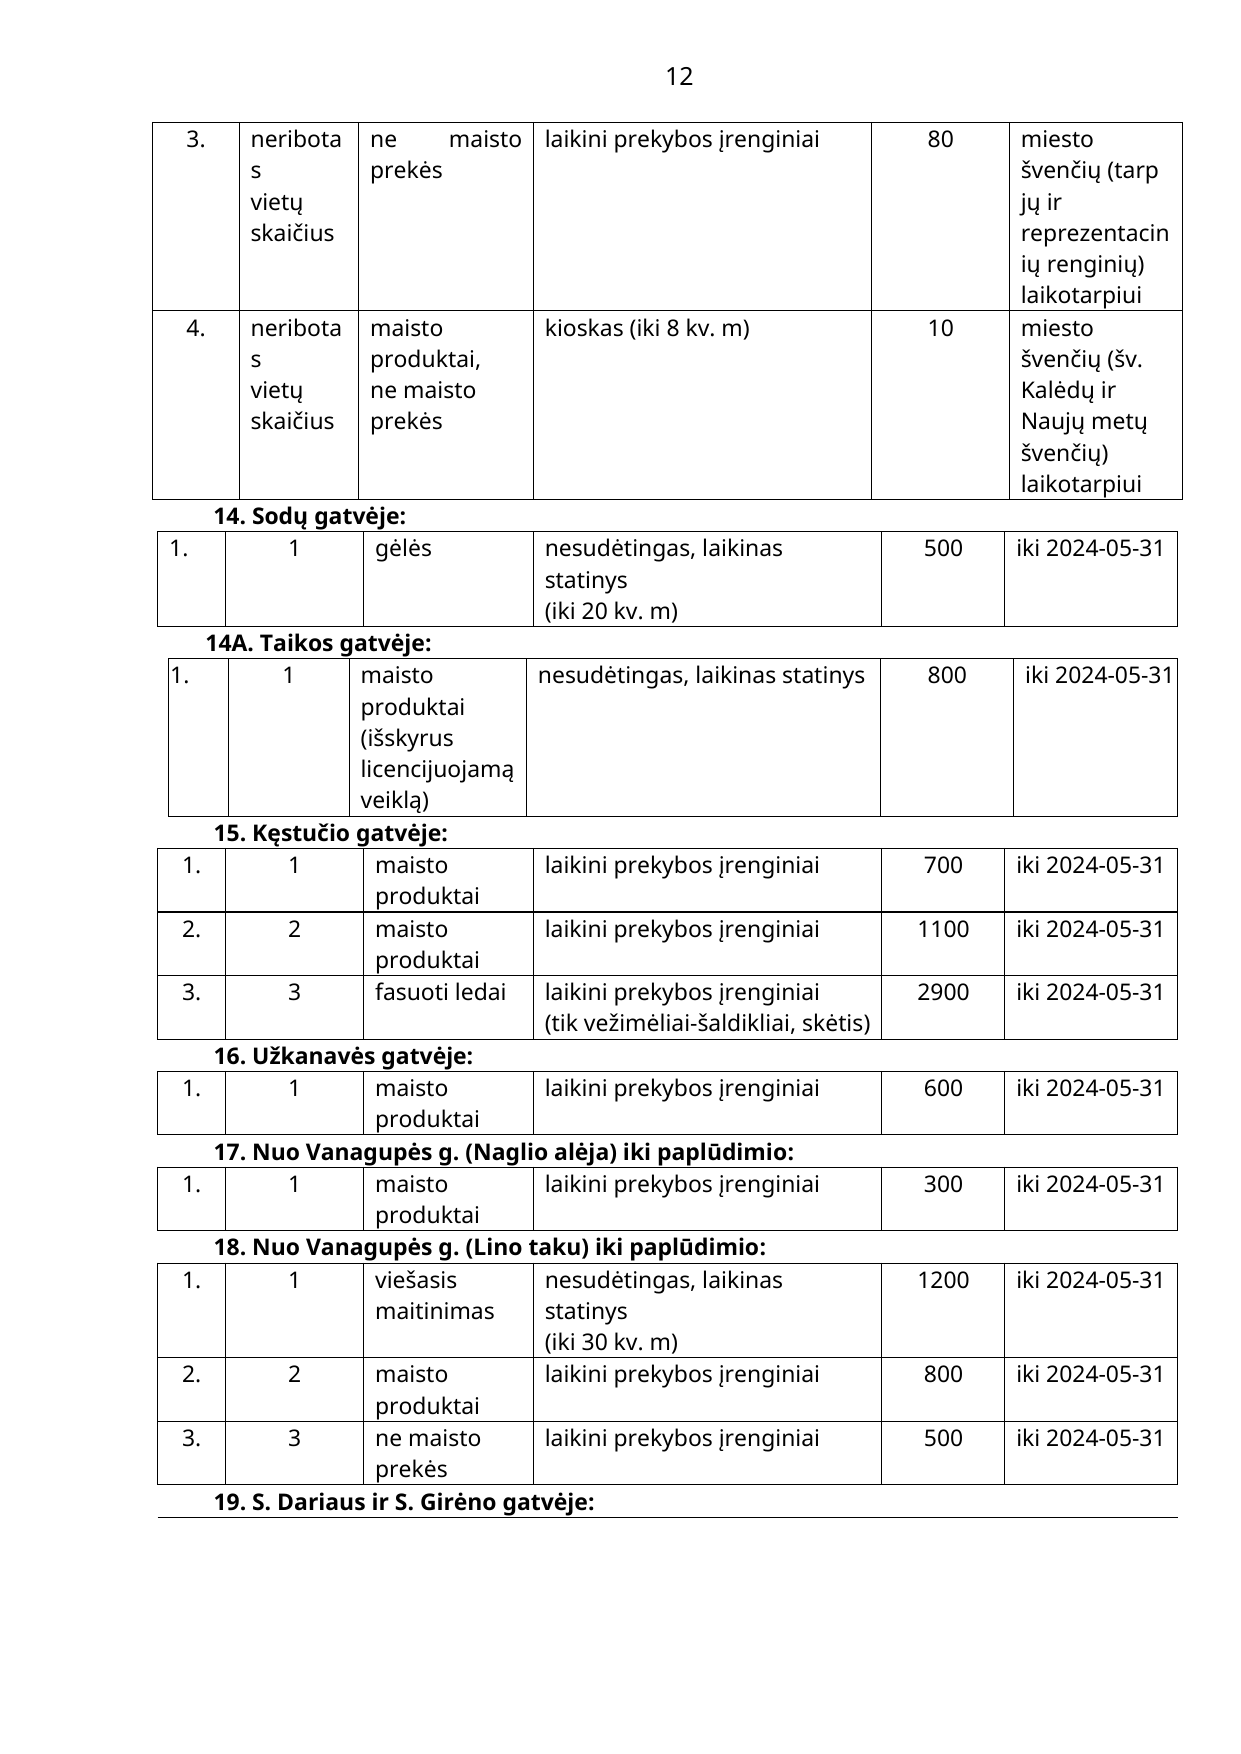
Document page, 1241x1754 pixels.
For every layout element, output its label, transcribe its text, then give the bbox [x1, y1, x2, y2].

table_cell [1182, 1071, 1188, 1134]
table_cell iki 2024-05-31 [1005, 532, 1177, 626]
table_cell [1178, 1421, 1182, 1484]
table_cell [1198, 626, 1206, 848]
table_cell 19. S. Dariaus ir S. Girėno gatvėje: [158, 1485, 1178, 1517]
table_cell 1 [226, 849, 363, 911]
table_cell neribotas vietų skaičius [240, 123, 358, 310]
table_cell [1178, 1134, 1182, 1167]
table_cell [1198, 531, 1206, 626]
table_cell [1178, 975, 1182, 1038]
table_cell iki 2024-05-31 [1005, 1422, 1177, 1484]
table_cell laikini prekybos įrenginiai [534, 849, 881, 911]
table_cell 300 [882, 1168, 1004, 1230]
table_cell laikini prekybos įrenginiai [534, 123, 871, 310]
table_header 800 [881, 659, 1013, 816]
table_cell 17. Nuo Vanagupės g. (Naglio alėja) iki paplūdimio: [158, 1135, 1178, 1167]
table_cell 2. [158, 1358, 225, 1421]
table_cell 1. [158, 849, 225, 911]
table_cell gėlės [364, 532, 533, 626]
table_cell [1189, 911, 1198, 975]
table_cell 18. Nuo Vanagupės g. (Lino taku) iki paplūdimio: [158, 1231, 1178, 1262]
table_cell [153, 1071, 157, 1134]
table_cell [1198, 1357, 1206, 1421]
table_cell [153, 1263, 157, 1357]
table_cell [1189, 975, 1198, 1038]
table_cell [1178, 1484, 1182, 1517]
table_cell laikini prekybos įrenginiai [534, 1168, 881, 1230]
table_cell 14. Sodų gatvėje: [158, 500, 1178, 531]
table_cell 1 [226, 1168, 363, 1230]
table_cell [1198, 1039, 1206, 1071]
table_cell [1178, 1230, 1182, 1262]
table_cell [153, 1421, 157, 1484]
table_cell iki 2024-05-31 [1005, 1264, 1177, 1357]
table_cell [1189, 499, 1198, 531]
table_header 1. [169, 659, 228, 816]
table_cell 2 [226, 1358, 363, 1421]
table_cell 3. [158, 976, 225, 1038]
table_cell iki 2024-05-31 [1005, 913, 1177, 975]
table_cell [1178, 531, 1182, 626]
table_cell [153, 1357, 157, 1421]
table_header iki 2024-05-31 [1014, 659, 1177, 816]
table_cell 3 [226, 976, 363, 1038]
table_cell [1198, 975, 1206, 1038]
table_cell 2 [226, 913, 363, 975]
table_cell [1182, 1230, 1188, 1262]
table_cell [1183, 122, 1188, 310]
table_cell kioskas (iki 8 kv. m) [534, 311, 871, 499]
table_cell 600 [882, 1072, 1004, 1134]
table_cell [1189, 310, 1198, 499]
table_cell [1183, 310, 1188, 499]
table_cell 1100 [882, 913, 1004, 975]
table_cell [1182, 1421, 1188, 1484]
table_cell 16. Užkanavės gatvėje: [158, 1040, 1178, 1071]
table_cell [1198, 310, 1206, 499]
table_cell 500 [882, 1422, 1004, 1484]
table_cell [1182, 1484, 1188, 1517]
table_cell [1182, 911, 1188, 975]
table_cell [1198, 1421, 1206, 1484]
table_cell [153, 626, 158, 848]
table_cell [153, 531, 157, 626]
table_cell 80 [872, 123, 1009, 310]
table_cell [1182, 848, 1188, 911]
table_cell iki 2024-05-31 [1005, 1168, 1177, 1230]
table_cell 14A. Taikos gatvėje: 15. Kęstučio gatvėje: [158, 627, 1178, 848]
table_cell ne maisto prekės [364, 1422, 533, 1484]
table_cell [1189, 1230, 1198, 1262]
table_cell [1198, 1071, 1206, 1134]
table_cell [153, 911, 157, 975]
table_cell [1189, 1484, 1198, 1517]
table_cell [1182, 1167, 1188, 1230]
table_cell [1182, 1263, 1188, 1357]
table_cell [1189, 1167, 1198, 1230]
table_cell [153, 1484, 158, 1517]
table_cell 1 [226, 1072, 363, 1134]
table_cell [1182, 1039, 1188, 1071]
table_cell [1178, 848, 1182, 911]
table_cell [1182, 531, 1188, 626]
table_cell maisto produktai [364, 913, 533, 975]
table_cell 1. [158, 1072, 225, 1134]
table_cell [1189, 122, 1198, 310]
table_cell [1178, 911, 1182, 975]
table_cell [1178, 500, 1182, 531]
table_cell [153, 1039, 158, 1071]
table_cell iki 2024-05-31 [1005, 976, 1177, 1038]
table_cell [1189, 848, 1198, 911]
table_header 1 [229, 659, 349, 816]
table_cell ne maisto prekės [359, 123, 533, 310]
table_header nesudėtingas, laikinas statinys [527, 659, 880, 816]
table_cell iki 2024-05-31 [1005, 849, 1177, 911]
table_cell [1189, 1039, 1198, 1071]
table_cell 3 [226, 1422, 363, 1484]
table_cell 1. [158, 1264, 225, 1357]
table_cell 2. [158, 913, 225, 975]
table_cell [1189, 1263, 1198, 1357]
table_cell [153, 1167, 157, 1230]
table_cell [1198, 1134, 1206, 1167]
table_cell laikini prekybos įrenginiai [534, 913, 881, 975]
table_cell nesudėtingas, laikinas statinys (iki 20 kv. m) [534, 532, 881, 626]
table_cell [1182, 626, 1188, 848]
table_cell [153, 975, 157, 1038]
table_cell [1189, 531, 1198, 626]
table_cell [1182, 1357, 1188, 1421]
table_cell [1189, 1071, 1198, 1134]
table_cell viešasis maitinimas [364, 1264, 533, 1357]
table_cell 1200 [882, 1264, 1004, 1357]
table_cell 1. [158, 532, 225, 626]
table_cell laikini prekybos įrenginiai [534, 1358, 881, 1421]
table_cell [1189, 626, 1198, 848]
table_cell [1182, 1134, 1188, 1167]
table_cell maisto produktai [364, 1358, 533, 1421]
table_cell miesto švenčių (tarp jų ir reprezentacinių renginių) laikotarpiui [1010, 123, 1182, 310]
table_cell [1198, 1484, 1206, 1517]
table_cell [1189, 1421, 1198, 1484]
table_cell maisto produktai [364, 1168, 533, 1230]
table_cell [1178, 1071, 1182, 1134]
table_cell [1198, 1230, 1206, 1262]
table_cell iki 2024-05-31 [1005, 1358, 1177, 1421]
table_cell [1198, 1167, 1206, 1230]
table_cell laikini prekybos įrenginiai (tik vežimėliai-šaldikliai, skėtis) [534, 976, 881, 1038]
table_cell [1182, 499, 1188, 531]
table_cell miesto švenčių (šv. Kalėdų ir Naujų metų švenčių) laikotarpiui [1010, 311, 1182, 499]
table_cell [1182, 975, 1188, 1038]
table_cell [1189, 1357, 1198, 1421]
table_cell [1198, 1263, 1206, 1357]
table_cell 1 [226, 1264, 363, 1357]
table_cell laikini prekybos įrenginiai [534, 1422, 881, 1484]
table_cell [1178, 1357, 1182, 1421]
table_cell [1198, 848, 1206, 911]
table_cell [1198, 122, 1206, 310]
table_cell 3. [153, 123, 239, 310]
table_cell [1178, 1263, 1182, 1357]
table_header maisto produktai (išskyrus licencijuojamą veiklą) [350, 659, 526, 816]
table_cell [1178, 1167, 1182, 1230]
table_cell laikini prekybos įrenginiai [534, 1072, 881, 1134]
table_cell nesudėtingas, laikinas statinys (iki 30 kv. m) [534, 1264, 881, 1357]
table_cell maisto produktai [364, 849, 533, 911]
table_cell 800 [882, 1358, 1004, 1421]
table_cell 4. [153, 311, 239, 499]
table_cell iki 2024-05-31 [1005, 1072, 1177, 1134]
table_cell neribotas vietų skaičius [240, 311, 358, 499]
table_cell 1. [158, 1168, 225, 1230]
table_cell [1178, 1039, 1182, 1071]
table_cell fasuoti ledai [364, 976, 533, 1038]
table_cell 3. [158, 1422, 225, 1484]
table_cell [153, 848, 157, 911]
table_cell [153, 1230, 158, 1262]
table_cell 1 [226, 532, 363, 626]
table_cell maisto produktai [364, 1072, 533, 1134]
table_cell [1178, 626, 1182, 848]
table_cell [153, 1134, 158, 1167]
table_cell 500 [882, 532, 1004, 626]
table_cell [1198, 911, 1206, 975]
table_cell [1198, 499, 1206, 531]
table_cell [153, 500, 158, 531]
table_cell 700 [882, 849, 1004, 911]
table_cell 10 [872, 311, 1009, 499]
table_cell [1189, 1134, 1198, 1167]
table_cell 2900 [882, 976, 1004, 1038]
table_cell maisto produktai, ne maisto prekės [359, 311, 533, 499]
